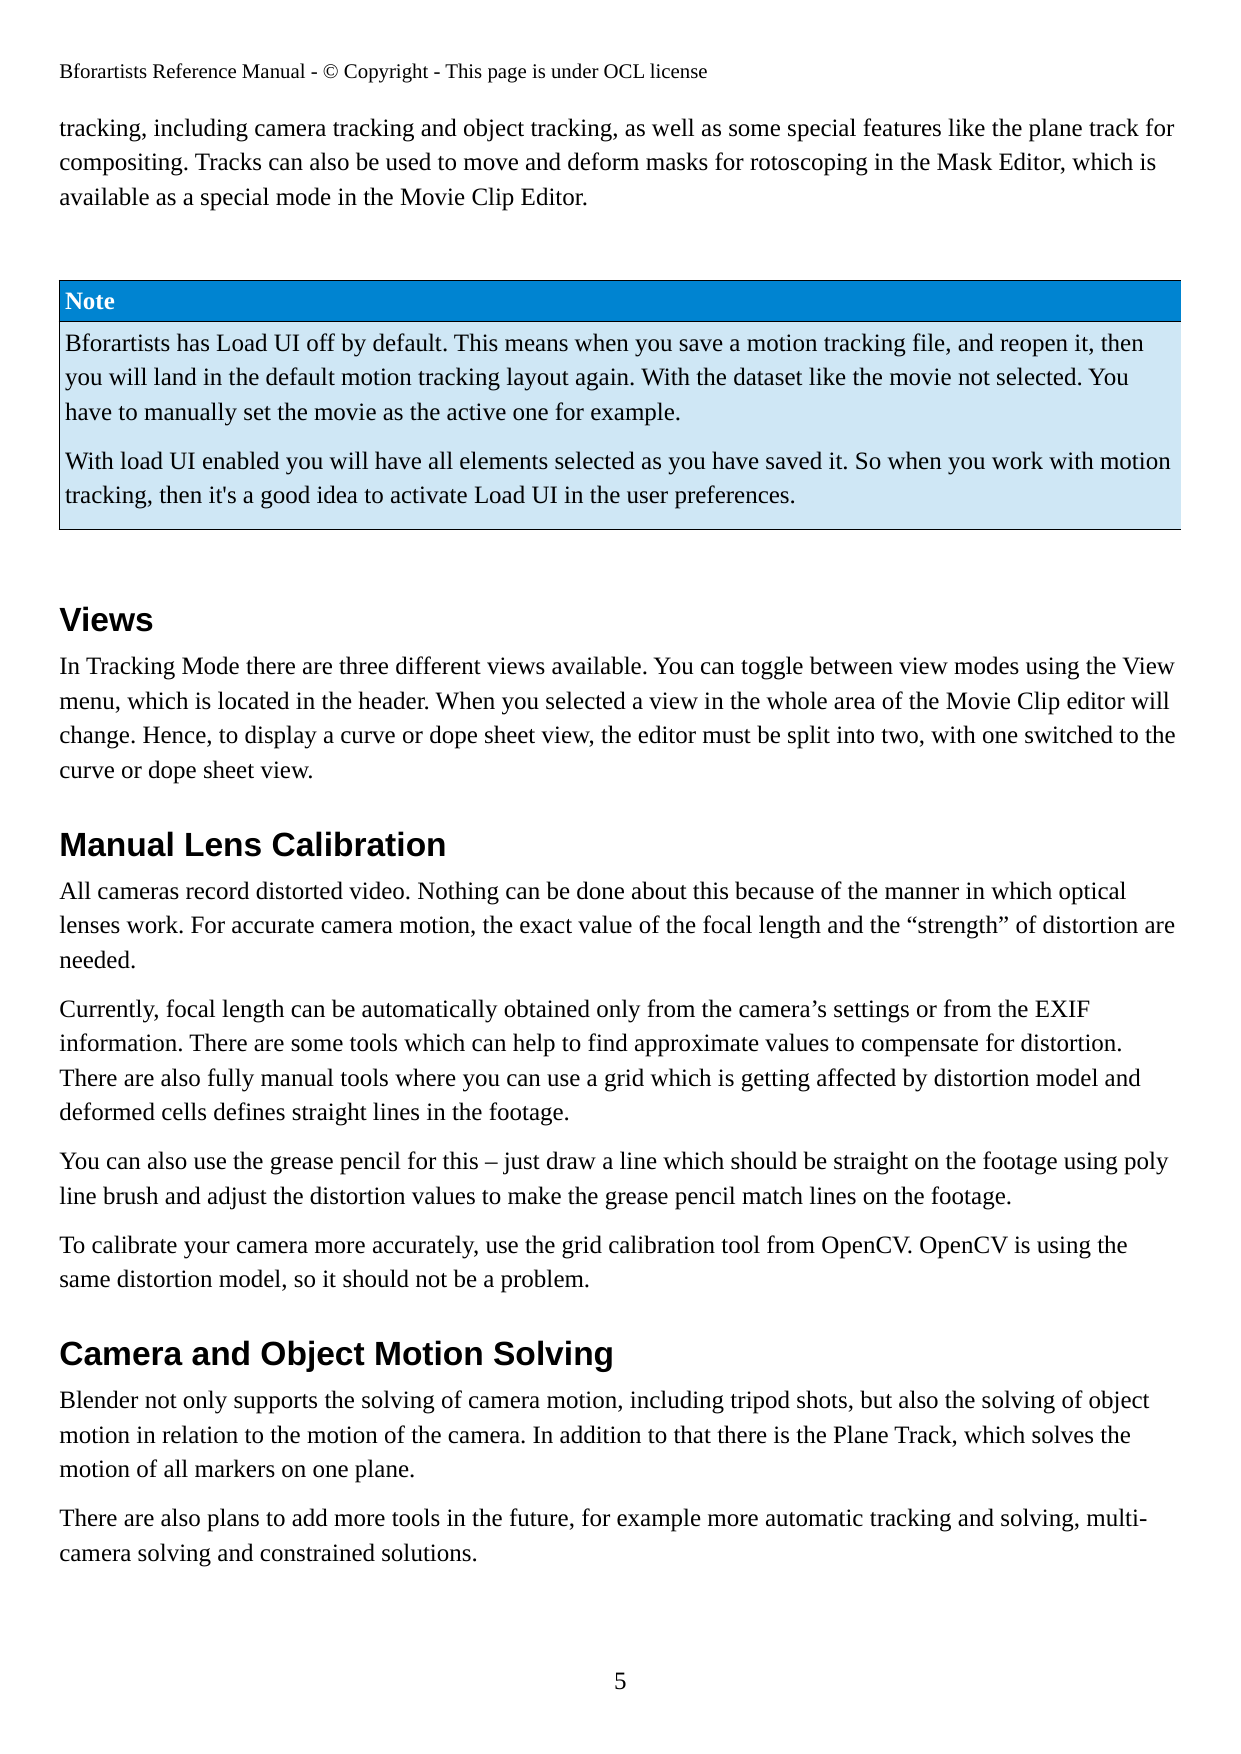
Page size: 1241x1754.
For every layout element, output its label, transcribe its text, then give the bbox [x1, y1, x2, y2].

subtitle Camera and Object Motion Solving [59, 1334, 1181, 1373]
text You can also use the grease pencil for this – just draw a line which should be straight on the footage using poly line brush and adjust the distortion values to make the grease pencil match lines on the footage. [59, 1146, 1181, 1209]
text All cameras record distorted video. Nothing can be done about this because of the manner in which optical lenses work. For accurate camera motion, the exact value of the focal length and the “strength” of distortion are needed. [59, 876, 1181, 973]
subtitle Manual Lens Calibration [59, 825, 1181, 863]
text tracking, including camera tracking and object tracking, as well as some special features like the plane track for compositing. Tracks can also be used to move and deform masks for rotoscoping in the Mask Editor, which is available as a special mode in the Movie Clip Editor. [59, 113, 1181, 210]
text There are also plans to add more tools in the future, for example more automatic tracking and solving, multi-camera solving and constrained solutions. [59, 1503, 1181, 1567]
subtitle Views [59, 600, 1181, 639]
table_cell Bforartists has Load UI off by default. This means when you save a motion tracking file, and reopen it, then you will land in the default motion tracking layout again. With the dataset like the movie not selected. You have to manually set the movie as the active one for example. With load UI enabled you will have all elements selected as you have saved it. So when you work with motion tracking, then it's a good idea to activate Load UI in the user preferences. [60, 322, 1181, 529]
text Currently, focal length can be automatically obtained only from the camera’s settings or from the EXIF information. There are some tools which can help to find approximate values to compensate for distortion. There are also fully manual tools where you can use a grid which is getting affected by distortion model and deformed cells defines straight lines in the footage. [59, 994, 1181, 1126]
table_header Note [60, 281, 1181, 321]
text In Tracking Mode there are three different views available. You can toggle between view modes using the View menu, which is located in the header. When you selected a view in the whole area of the Movie Clip editor will change. Hence, to display a curve or dope sheet view, the editor must be split into two, with one switched to the curve or dope sheet view. [59, 651, 1181, 783]
text Blender not only supports the solving of camera motion, including tripod shots, but also the solving of object motion in relation to the motion of the camera. In addition to that there is the Plane Track, which solves the motion of all markers on one plane. [59, 1385, 1181, 1483]
text To calibrate your camera more accurately, use the grid calibration tool from OpenCV. OpenCV is using the same distortion model, so it should not be a problem. [59, 1230, 1181, 1293]
